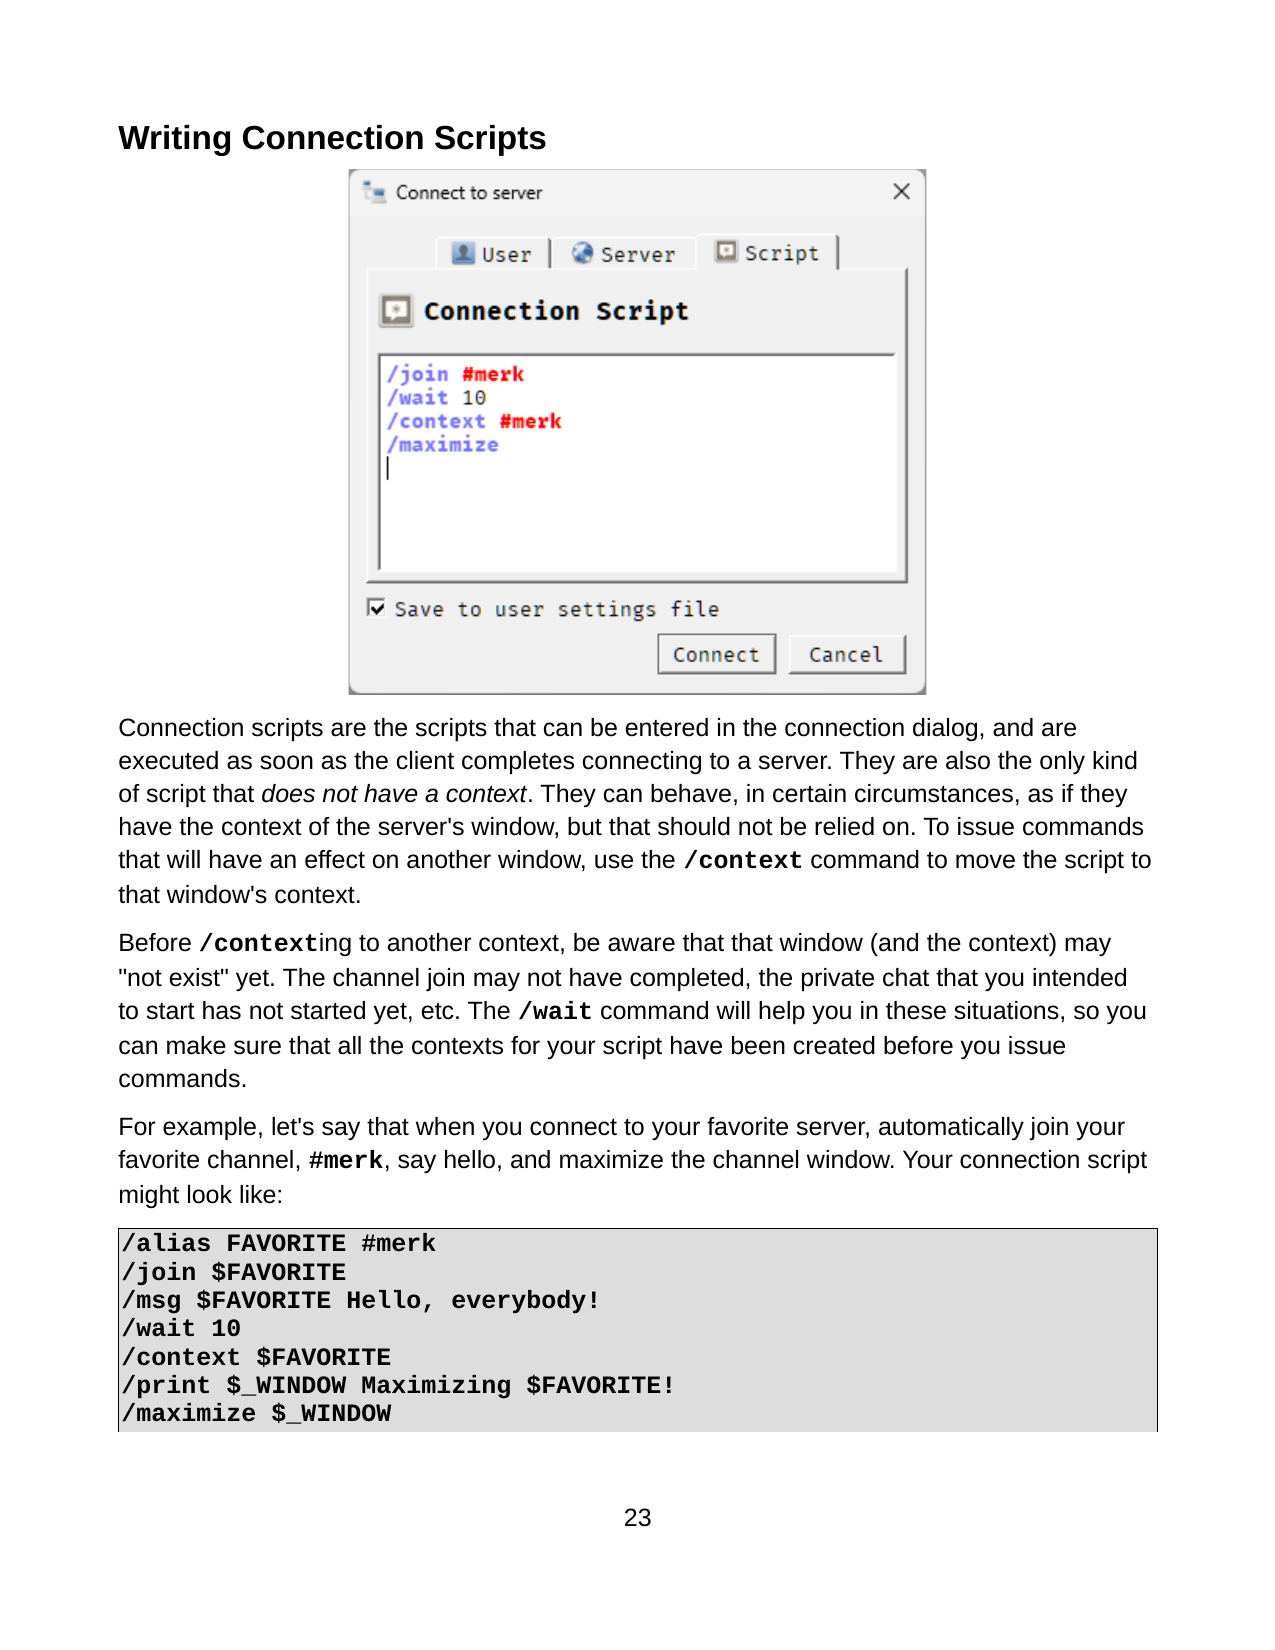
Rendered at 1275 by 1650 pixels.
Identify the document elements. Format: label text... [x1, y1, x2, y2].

text For example, let's say that when you connect to your favorite server, automatically join your favorite channel, #merk, say hello, and maximize the channel window. Your connection script might look like: [118, 1112, 1157, 1209]
table_header /alias FAVORITE #merk /join $FAVORITE /msg $FAVORITE Hello, everybody! /wait 10 /context $FAVORITE /print $_WINDOW Maximizing $FAVORITE! /maximize $_WINDOW [119, 1229, 1157, 1432]
picture [348, 169, 927, 695]
text Before /contexting to another context, be aware that that window (and the context) may "not exist" yet. The channel join may not have completed, the private chat that you intended to start has not started yet, etc. The /wait command will help you in these situations, so you can make sure that all the contexts for your script have been created before you issue commands. [118, 928, 1157, 1093]
text Connection scripts are the scripts that can be entered in the connection dialog, and are executed as soon as the client completes connecting to a server. They are also the only kind of script that does not have a context. They can behave, in certain circumstances, as if they have the context of the server's window, but that should not be relied on. To issue commands that will have an effect on another window, use the /context command to move the script to that window's context. [118, 713, 1157, 909]
subtitle Writing Connection Scripts [118, 118, 1157, 157]
